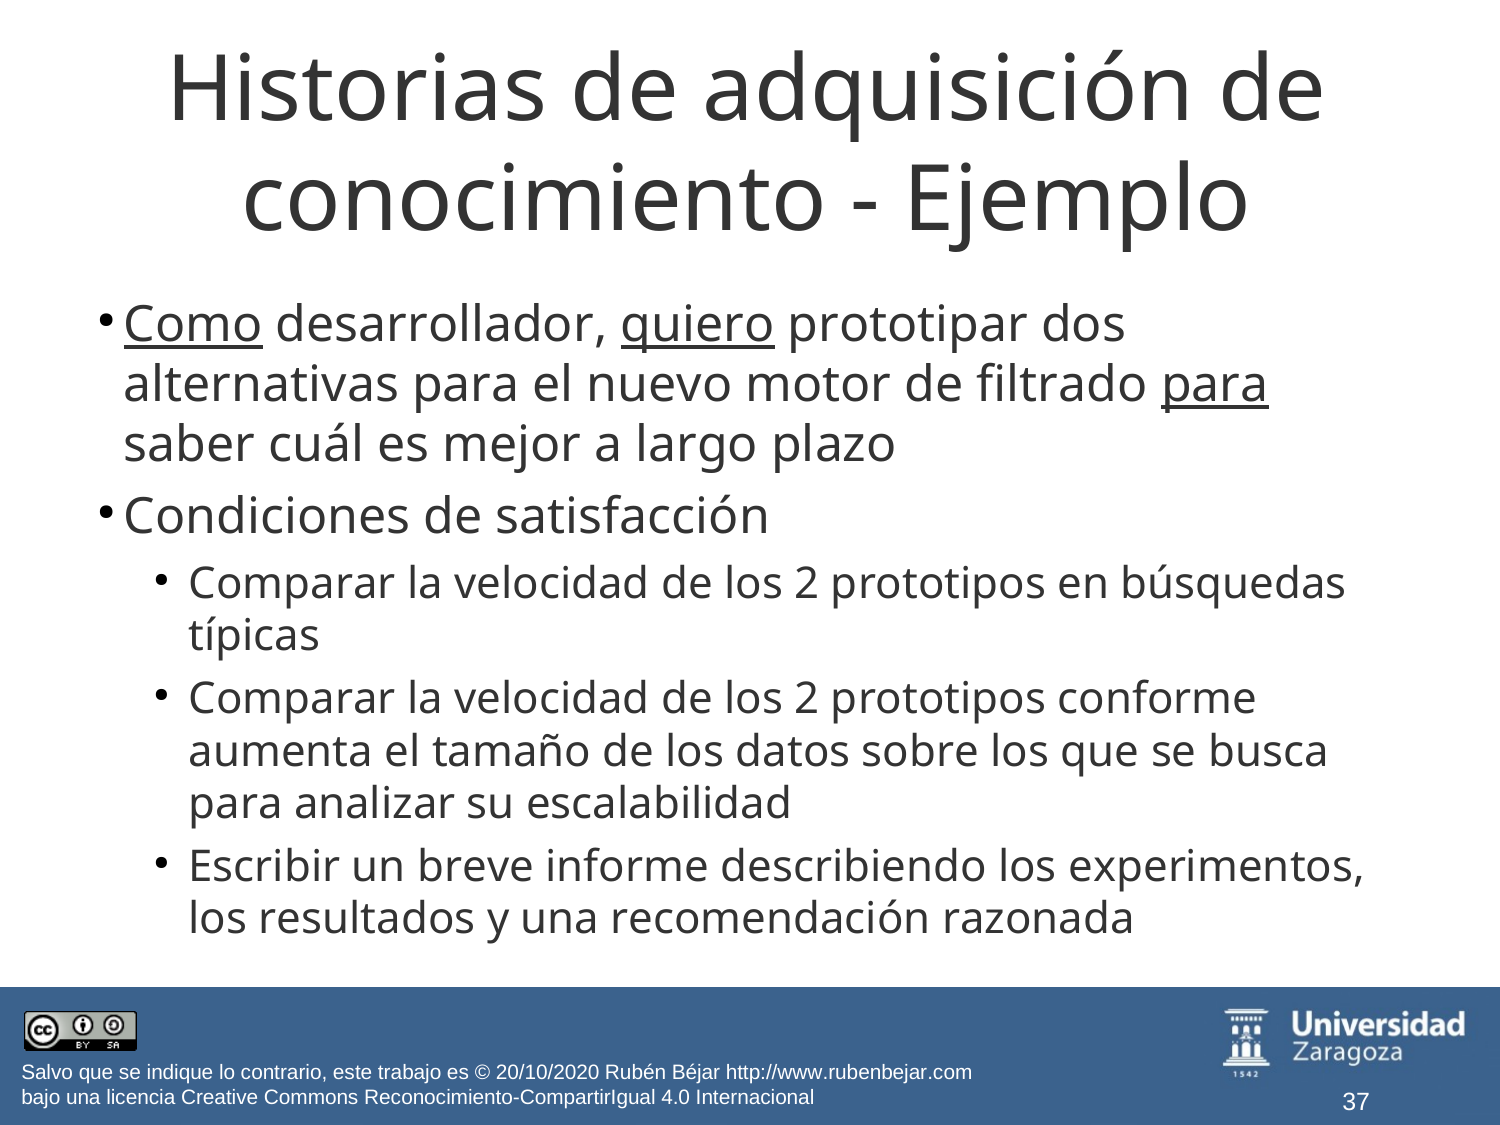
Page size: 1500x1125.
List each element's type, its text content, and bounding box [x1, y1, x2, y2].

picture [0, 987, 1500, 1125]
title Historias de adquisición de conocimiento - Ejemplo [74, 21, 1420, 257]
list Como desarrollador, quiero prototipar dos alternativas para el nuevo motor de filtrado para saber cuál es mejor a largo plazo Condiciones de satisfacción Comparar la velocidad de los 2 prototipos en búsquedas típicas Comparar la velocidad de los 2 prototipos conforme aumenta el tamaño de los datos sobre los que se busca para analizar su escalabilidad Escribir un breve informe describiendo los experimentos, los resultados y una recomendación razonada [82, 283, 1418, 957]
